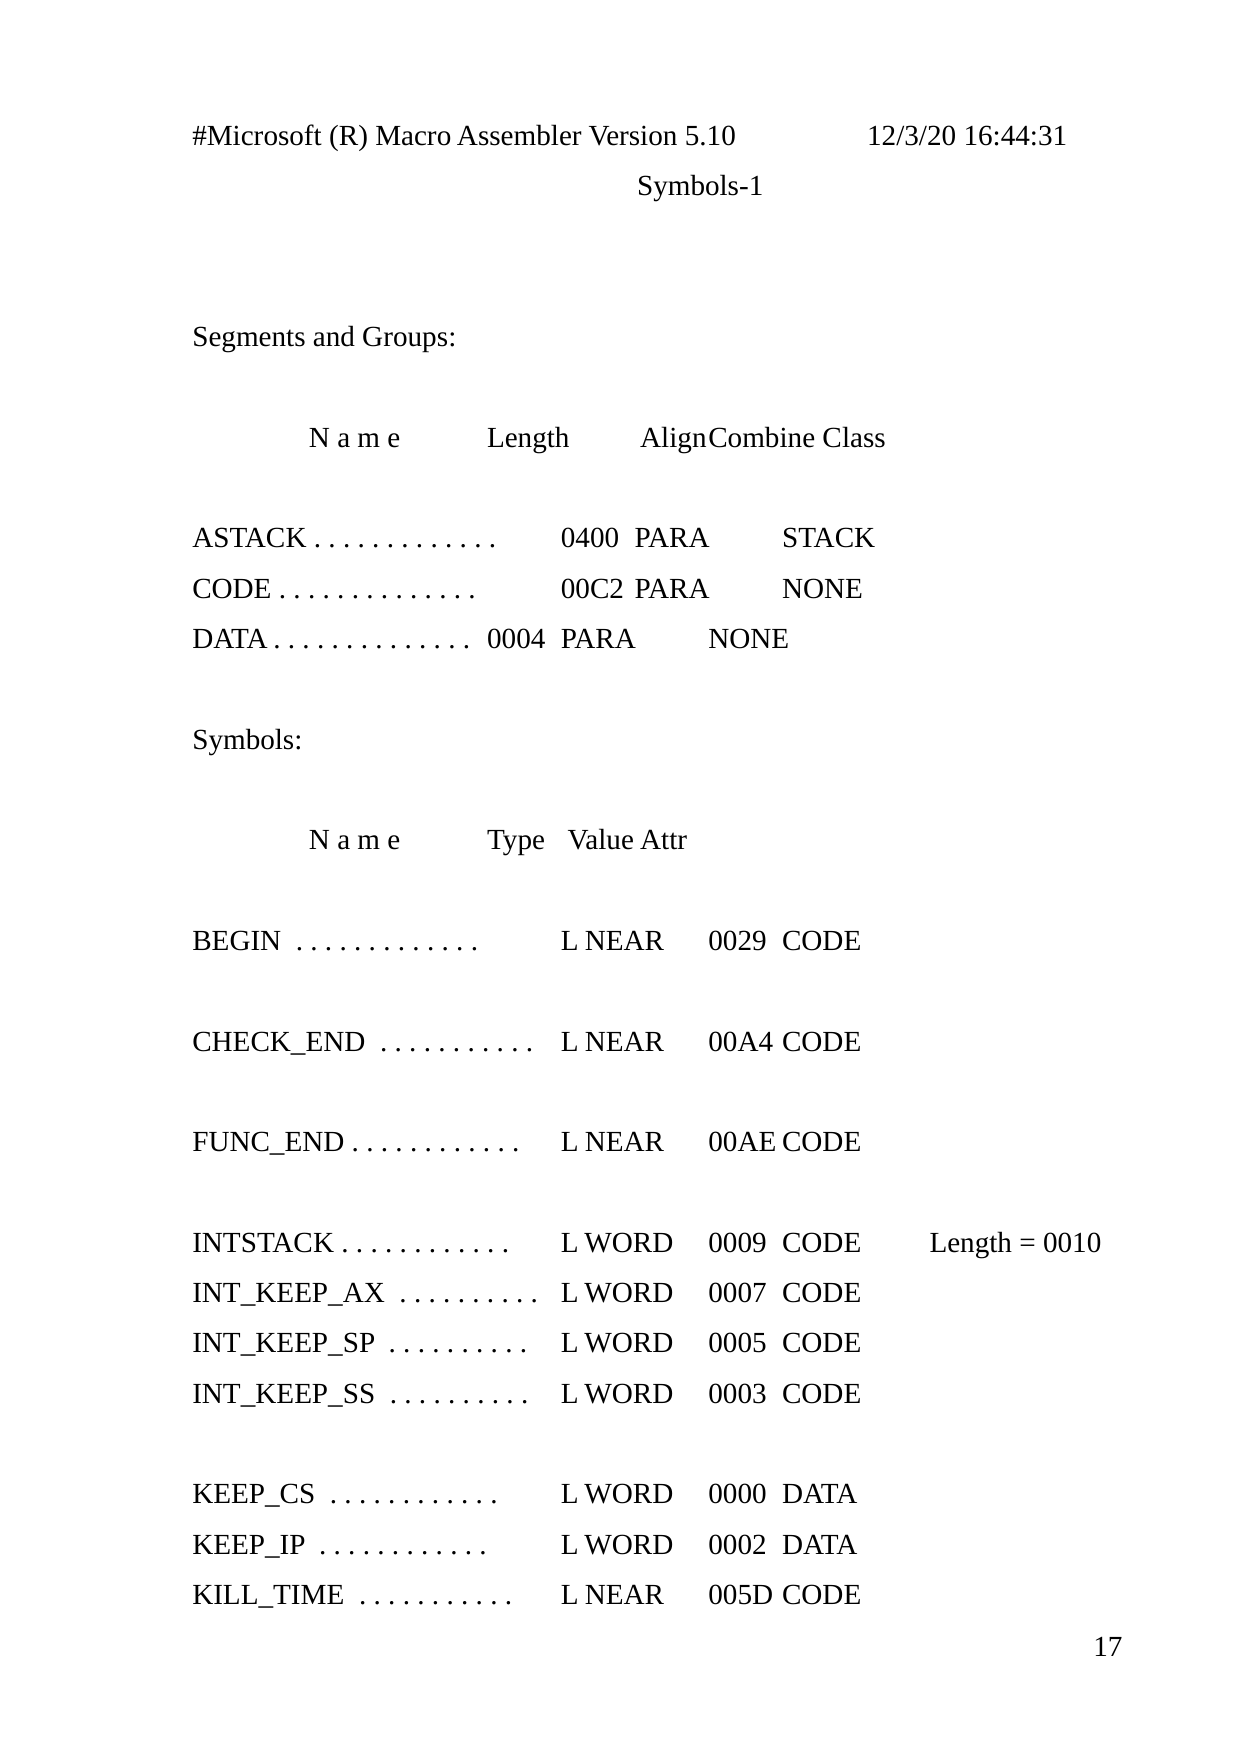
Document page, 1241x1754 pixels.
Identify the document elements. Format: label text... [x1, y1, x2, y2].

text ASTACK . . . . . . . . . . . . . 0400 PARA STACK [118, 521, 1122, 554]
text INT_KEEP_AX . . . . . . . . . . L WORD 0007 CODE [118, 1275, 1122, 1309]
text #Microsoft (R) Macro Assembler Version 5.10 12/3/20 16:44:31 [118, 118, 1122, 152]
text INTSTACK . . . . . . . . . . . . L WORD 0009 CODE Length = 0010 [118, 1225, 1122, 1258]
text KEEP_CS . . . . . . . . . . . . L WORD 0000 DATA [118, 1477, 1122, 1510]
text INT_KEEP_SP . . . . . . . . . . L WORD 0005 CODE [118, 1326, 1122, 1359]
text DATA . . . . . . . . . . . . . . 0004 PARA NONE [118, 621, 1122, 655]
text FUNC_END . . . . . . . . . . . . L NEAR 00AE CODE [118, 1124, 1122, 1158]
text Symbols: [118, 722, 1122, 755]
text KILL_TIME . . . . . . . . . . . L NEAR 005D CODE [118, 1577, 1122, 1611]
text N a m e Type Value Attr [118, 822, 1122, 856]
text INT_KEEP_SS . . . . . . . . . . L WORD 0003 CODE [118, 1376, 1122, 1409]
text BEGIN . . . . . . . . . . . . . L NEAR 0029 CODE [118, 923, 1122, 957]
text Symbols-1 [118, 168, 1122, 202]
text CODE . . . . . . . . . . . . . . 00C2 PARA NONE [118, 571, 1122, 604]
text CHECK_END . . . . . . . . . . . L NEAR 00A4 CODE [118, 1024, 1122, 1057]
text Segments and Groups: [118, 319, 1122, 353]
text N a m e Length Align Combine Class [118, 420, 1122, 453]
text KEEP_IP . . . . . . . . . . . . L WORD 0002 DATA [118, 1527, 1122, 1560]
